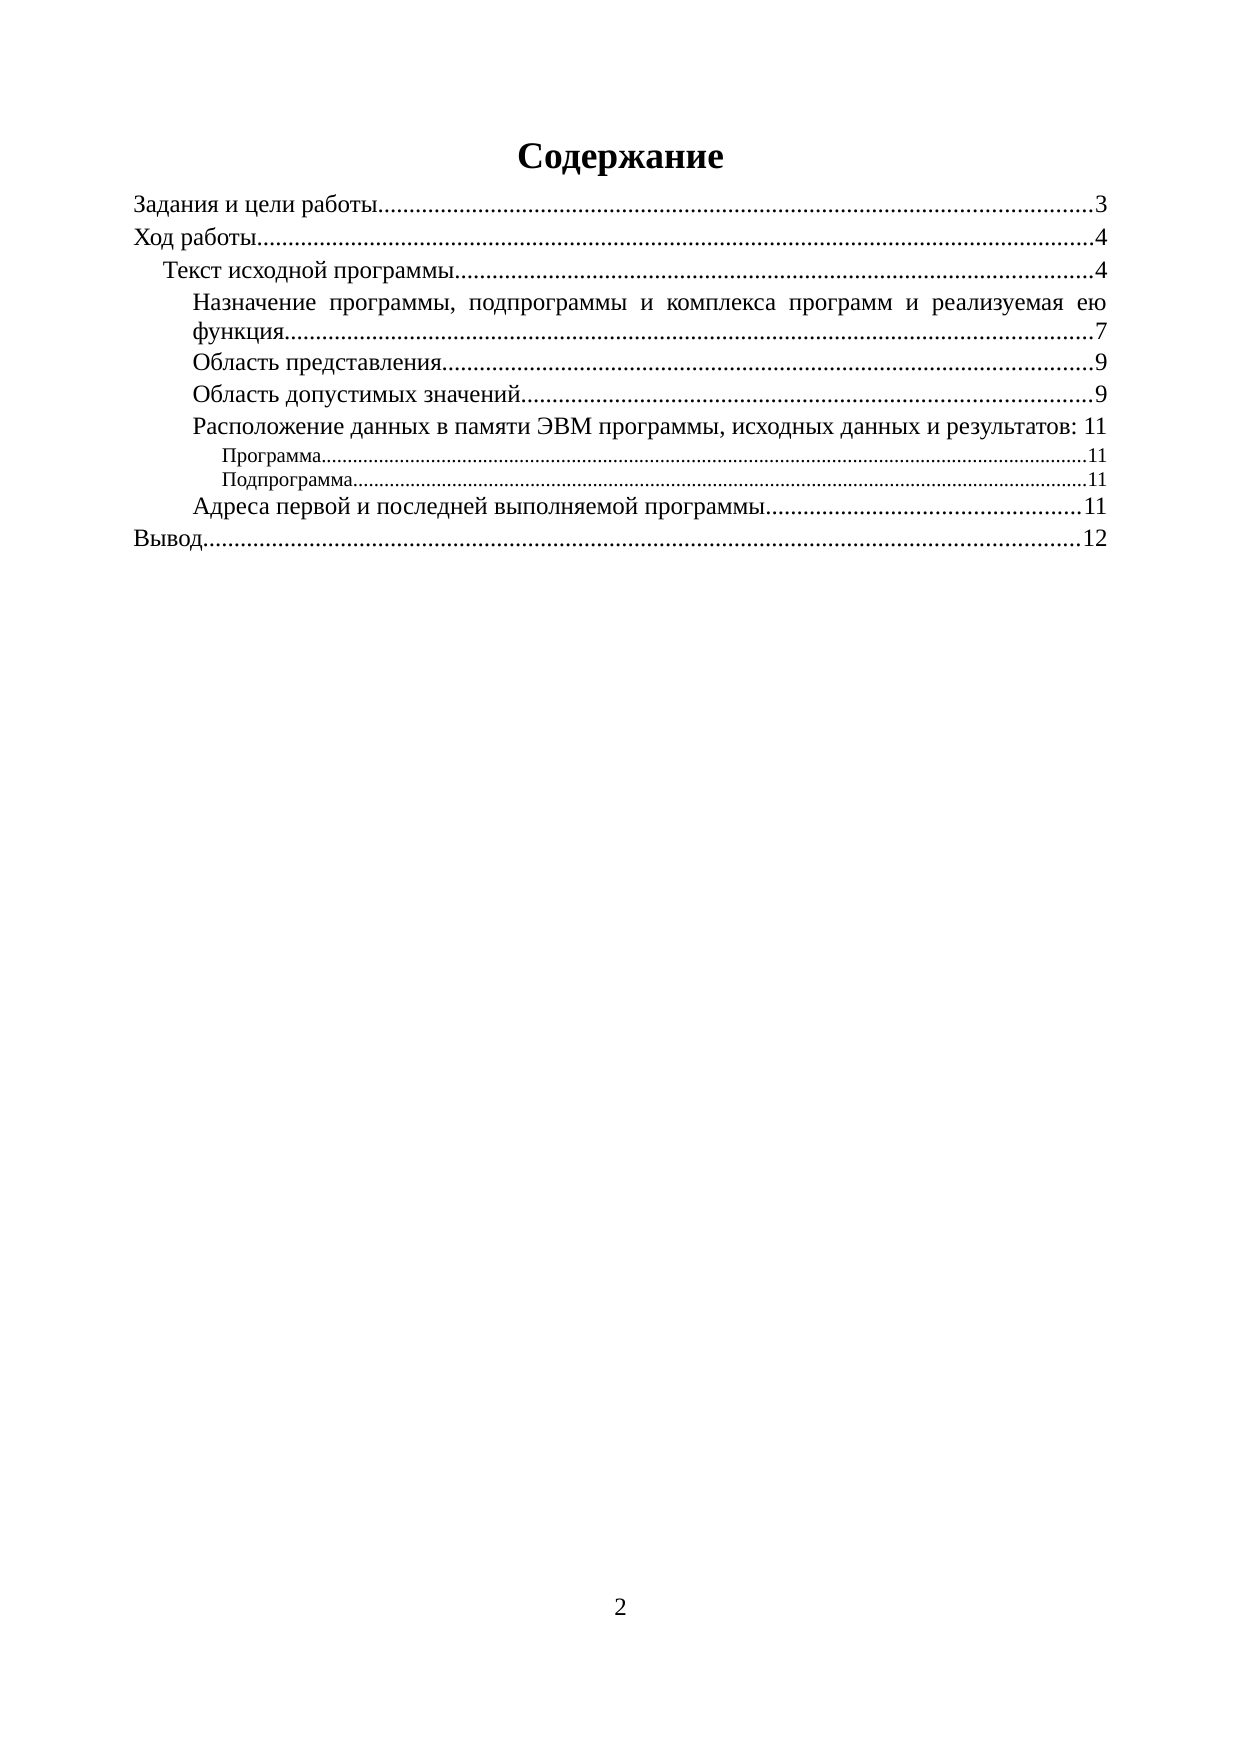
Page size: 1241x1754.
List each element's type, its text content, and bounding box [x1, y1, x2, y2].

text Задания и цели работы 3 [133, 189, 1107, 217]
text Область представления 9 [192, 347, 1107, 376]
text Область допустимых значений 9 [192, 379, 1107, 408]
text Вывод 12 [133, 523, 1107, 551]
text Программа 11 [222, 443, 1107, 467]
text Назначение программы, подпрограммы и комплекса программ и реализуемая ею функция 7 [192, 287, 1107, 344]
text Содержание [133, 133, 1107, 176]
text Подпрограмма 11 [222, 467, 1107, 491]
text Расположение данных в памяти ЭВМ программы, исходных данных и результатов: 11 [192, 411, 1107, 440]
text Текст исходной программы 4 [163, 255, 1107, 284]
text Адреса первой и последней выполняемой программы 11 [192, 491, 1107, 520]
text Ход работы 4 [133, 222, 1107, 251]
